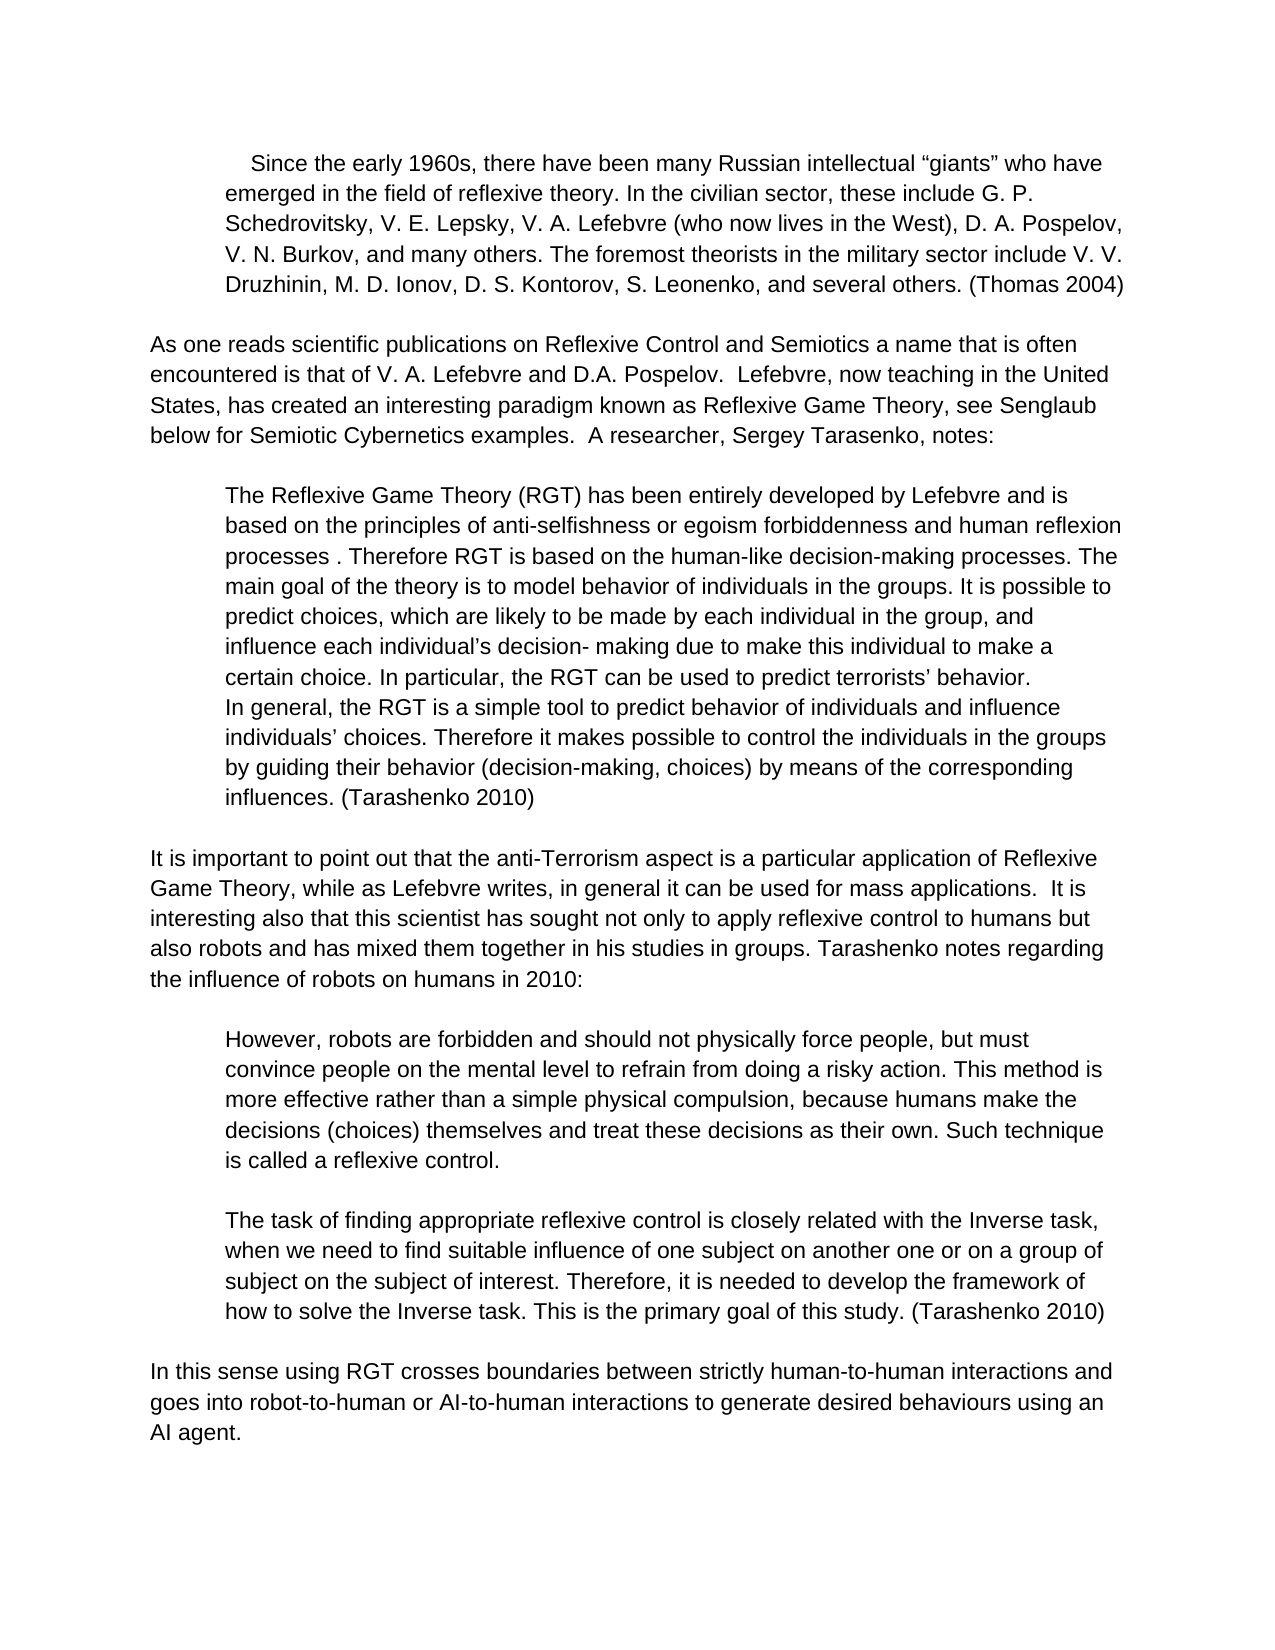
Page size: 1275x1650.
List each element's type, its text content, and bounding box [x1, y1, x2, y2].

text The Reflexive Game Theory (RGT) has been entirely developed by Lefebvre and is based on the principles of anti-selfishness or egoism forbiddenness and human reflexion processes . Therefore RGT is based on the human-like decision-making processes. The main goal of the theory is to model behavior of individuals in the groups. It is possible to predict choices, which are likely to be made by each individual in the group, and influence each individual’s decision- making due to make this individual to make a certain choice. In particular, the RGT can be used to predict terrorists’ behavior. In general, the RGT is a simple tool to predict behavior of individuals and influence individuals’ choices. Therefore it makes possible to control the individuals in the groups by guiding their behavior (decision-making, choices) by means of the corresponding influences. (Tarashenko 2010) [225, 482, 1125, 811]
text The task of finding appropriate reflexive control is closely related with the Inverse task, when we need to find suitable influence of one subject on another one or on a group of subject on the subject of interest. Therefore, it is needed to develop the framework of how to solve the Inverse task. This is the primary goal of this study. (Tarashenko 2010) [225, 1177, 1125, 1324]
text As one reads scientific publications on Reflexive Control and Semiotics a name that is often encountered is that of V. A. Lefebvre and D.A. Pospelov. Lefebvre, now teaching in the United States, has created an interesting paradigm known as Reflexive Game Theory, see Senglaub below for Semiotic Cybernetics examples. A researcher, Sergey Tarasenko, notes: [150, 331, 1125, 448]
text However, robots are forbidden and should not physically force people, but must convince people on the mental level to refrain from doing a risky action. This method is more effective rather than a simple physical compulsion, because humans make the decisions (choices) themselves and treat these decisions as their own. Such technique is called a reflexive control. [225, 1026, 1125, 1173]
text In this sense using RGT crosses boundaries between strictly human-to-human interactions and goes into robot-to-human or AI-to-human interactions to generate desired behaviours using an AI agent. [150, 1358, 1125, 1445]
text Since the early 1960s, there have been many Russian intellectual “giants” who have emerged in the field of reflexive theory. In the civilian sector, these include G. P. Schedrovitsky, V. E. Lepsky, V. A. Lefebvre (who now lives in the West), D. A. Pospelov, V. N. Burkov, and many others. The foremost theorists in the military sector include V. V. Druzhinin, M. D. Ionov, D. S. Kontorov, S. Leonenko, and several others. (Thomas 2004) [225, 150, 1125, 297]
text It is important to point out that the anti-Terrorism aspect is a particular application of Reflexive Game Theory, while as Lefebvre writes, in general it can be used for mass applications. It is interesting also that this scientist has sought not only to apply reflexive control to humans but also robots and has mixed them together in his studies in groups. Tarashenko notes regarding the influence of robots on humans in 2010: [150, 845, 1125, 992]
